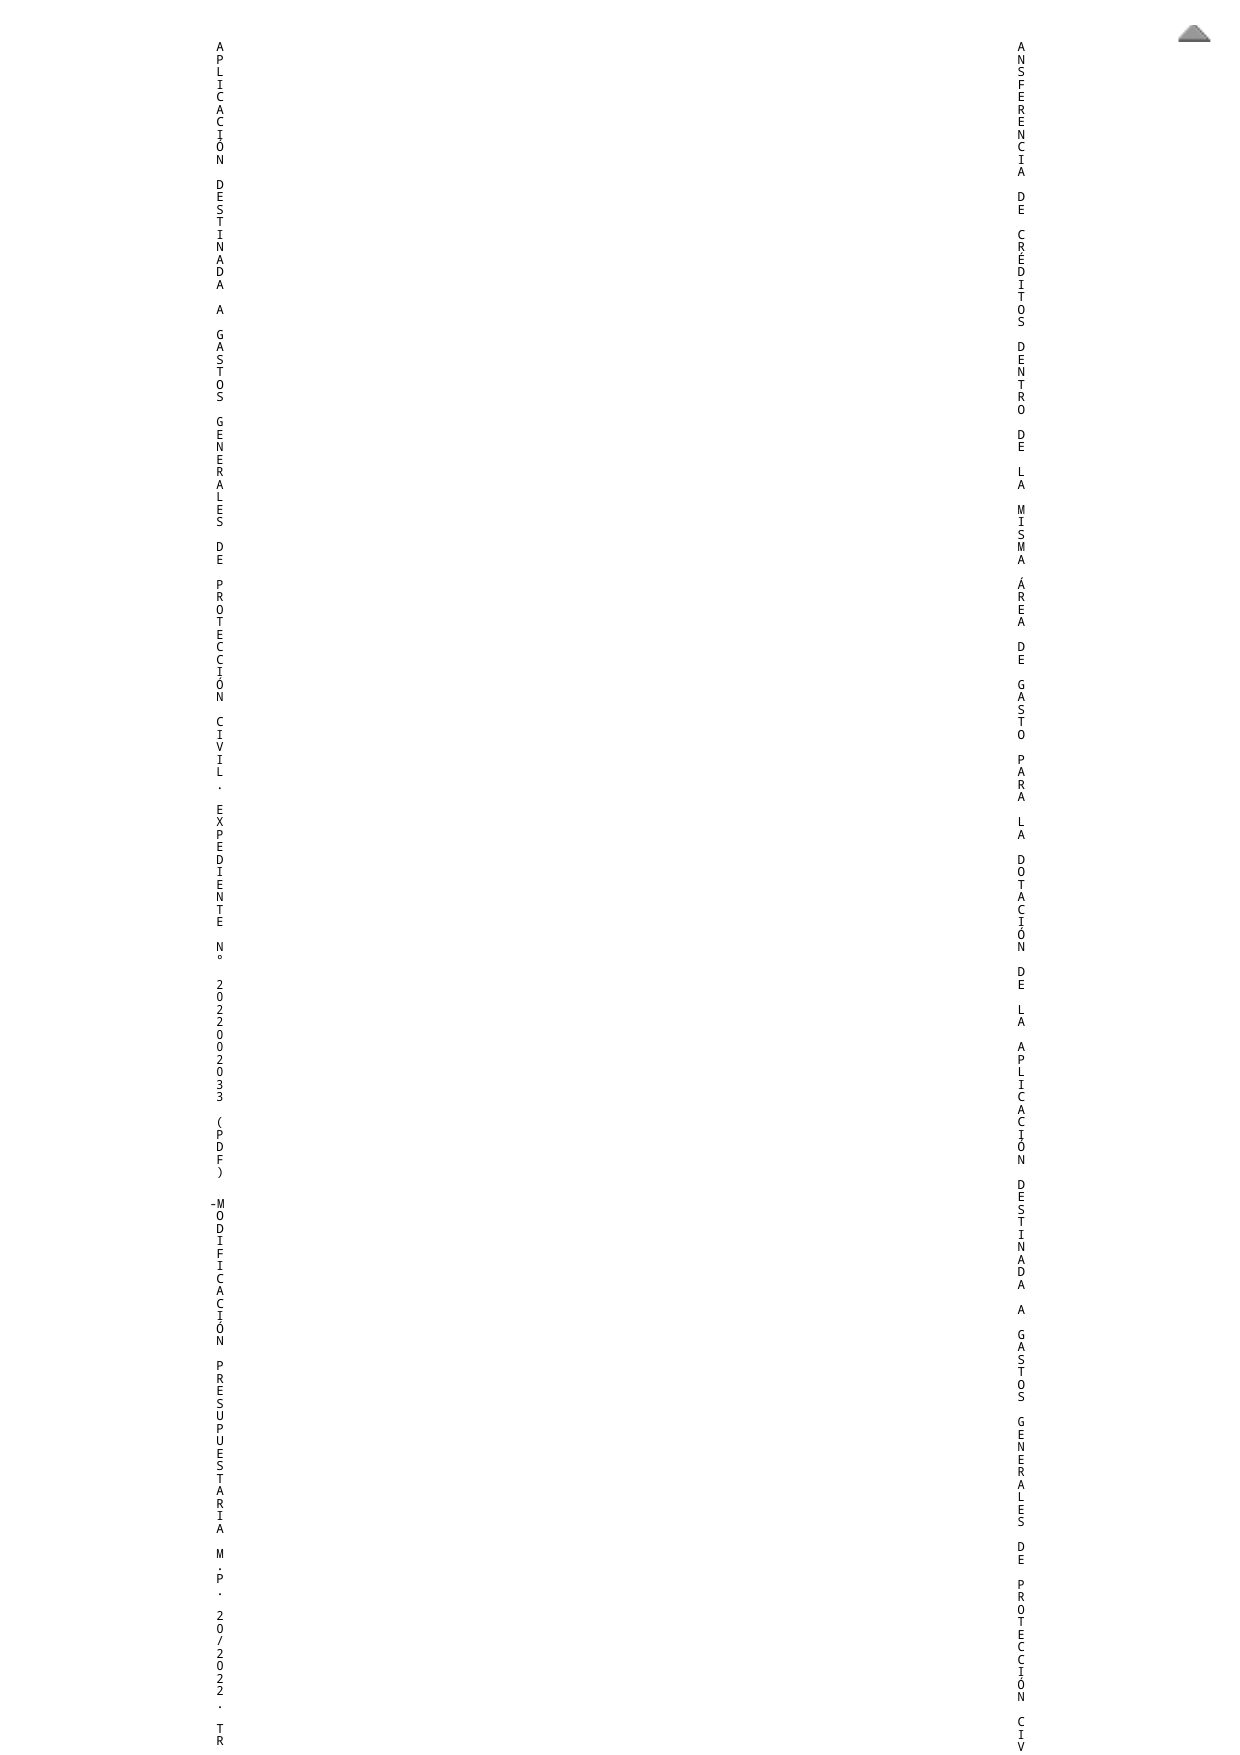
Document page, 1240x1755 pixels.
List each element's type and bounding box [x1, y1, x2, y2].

picture [1177, 25, 1211, 42]
